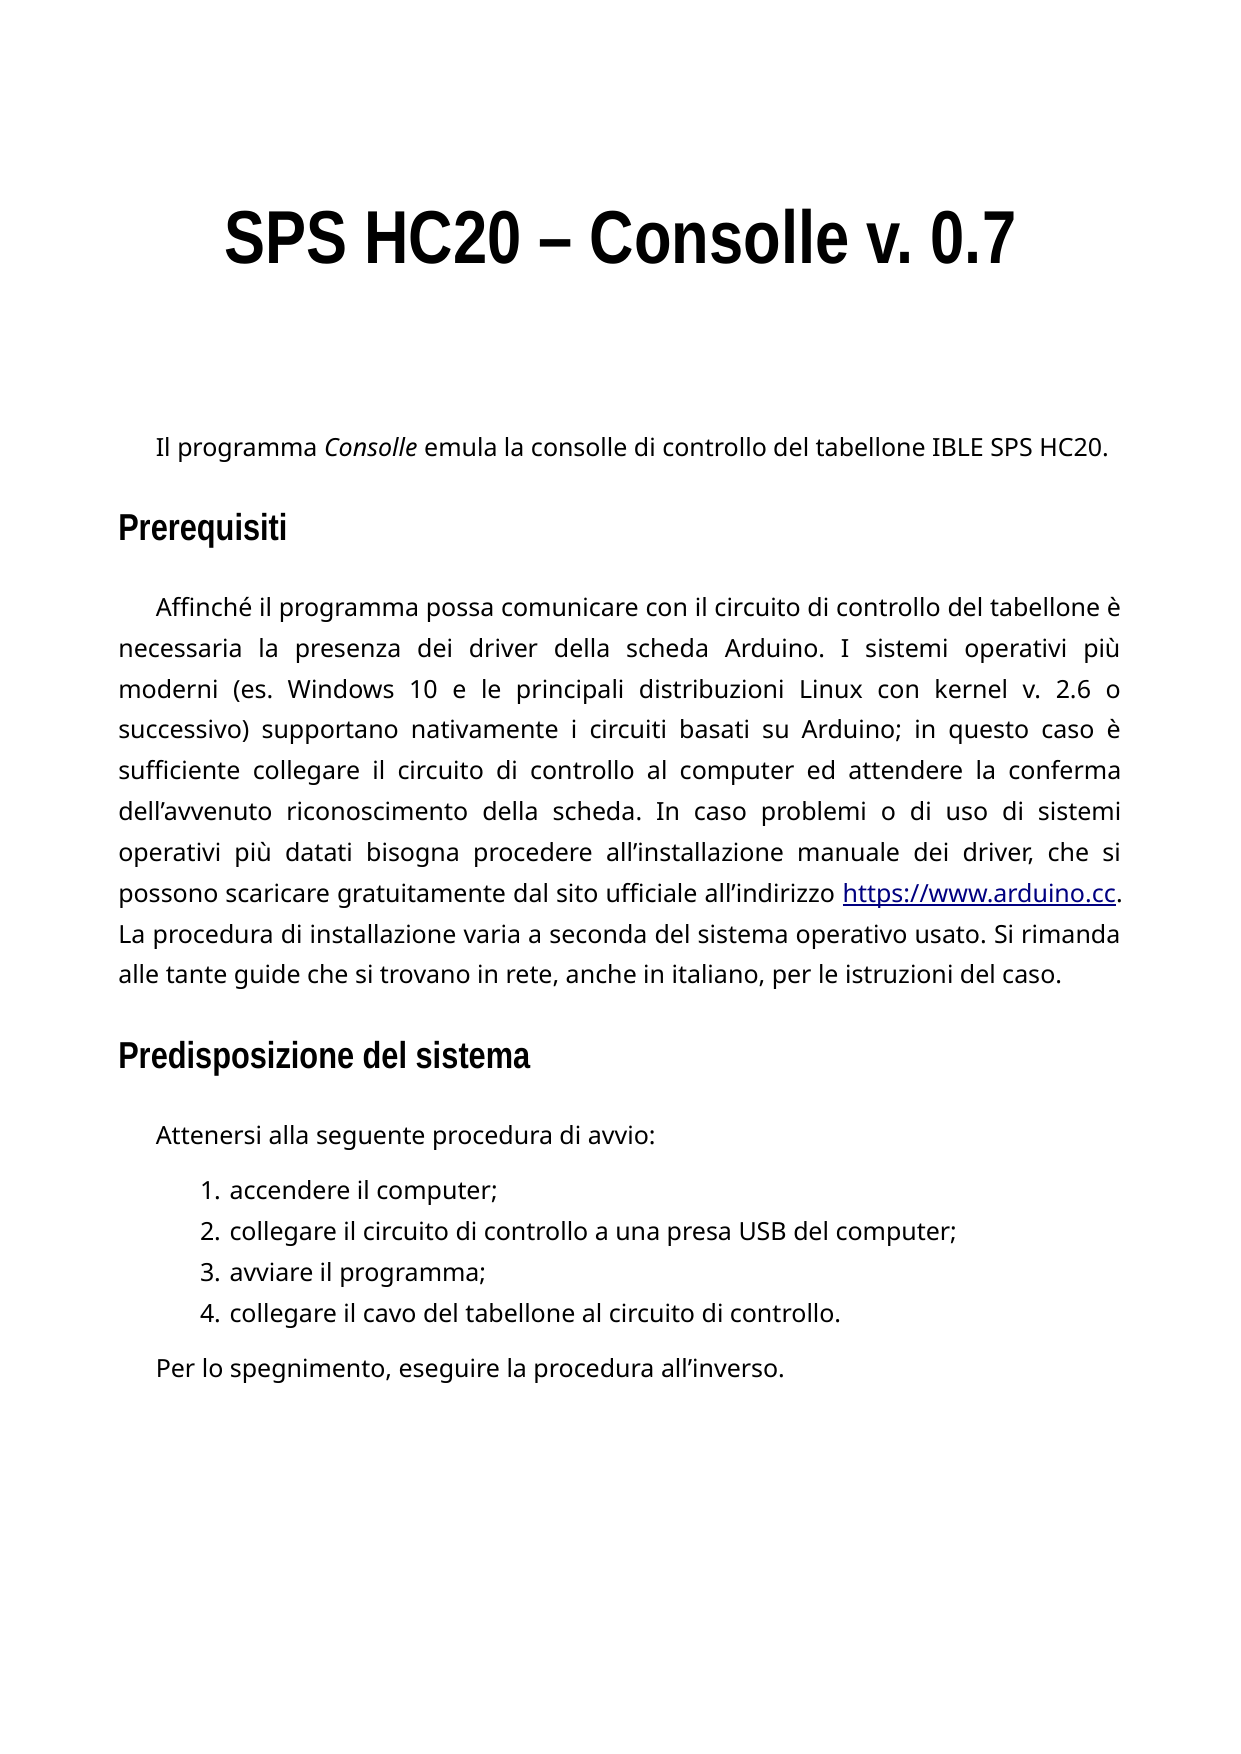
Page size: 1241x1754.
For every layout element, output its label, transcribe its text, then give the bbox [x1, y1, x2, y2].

text Affinché il programma possa comunicare con il circuito di controllo del tabellone è necessaria la presenza dei driver della scheda Arduino. I sistemi operativi più moderni (es. Windows 10 e le principali distribuzioni Linux con kernel v. 2.6 o successivo) supportano nativamente i circuiti basati su Arduino; in questo caso è sufficiente collegare il circuito di controllo al computer ed attendere la conferma dell’avvenuto riconoscimento della scheda. In caso problemi o di uso di sistemi operativi più datati bisogna procedere all’installazione manuale dei driver, che si possono scaricare gratuitamente dal sito ufficiale all’indirizzo https://www.arduino.cc. La procedura di installazione varia a seconda del sistema operativo usato. Si rimanda alle tante guide che si trovano in rete, anche in italiano, per le istruzioni del caso. [118, 589, 1122, 991]
subtitle Predisposizione del sistema [118, 1033, 1122, 1076]
subtitle SPS HC20 – Consolle v. 0.7 [118, 193, 1122, 279]
list accendere il computer; [162, 1173, 1122, 1207]
list collegare il circuito di controllo a una presa USB del computer; [162, 1214, 1122, 1248]
text Attenersi alla seguente procedura di avvio: [118, 1117, 1122, 1152]
subtitle Prerequisiti [118, 505, 1122, 548]
list avviare il programma; [162, 1254, 1122, 1289]
list collegare il cavo del tabellone al circuito di controllo. [162, 1295, 1122, 1329]
text Il programma Consolle emula la consolle di controllo del tabellone IBLE SPS HC20. [118, 429, 1122, 463]
text Per lo spegnimento, eseguire la procedura all’inverso. [118, 1351, 1122, 1385]
